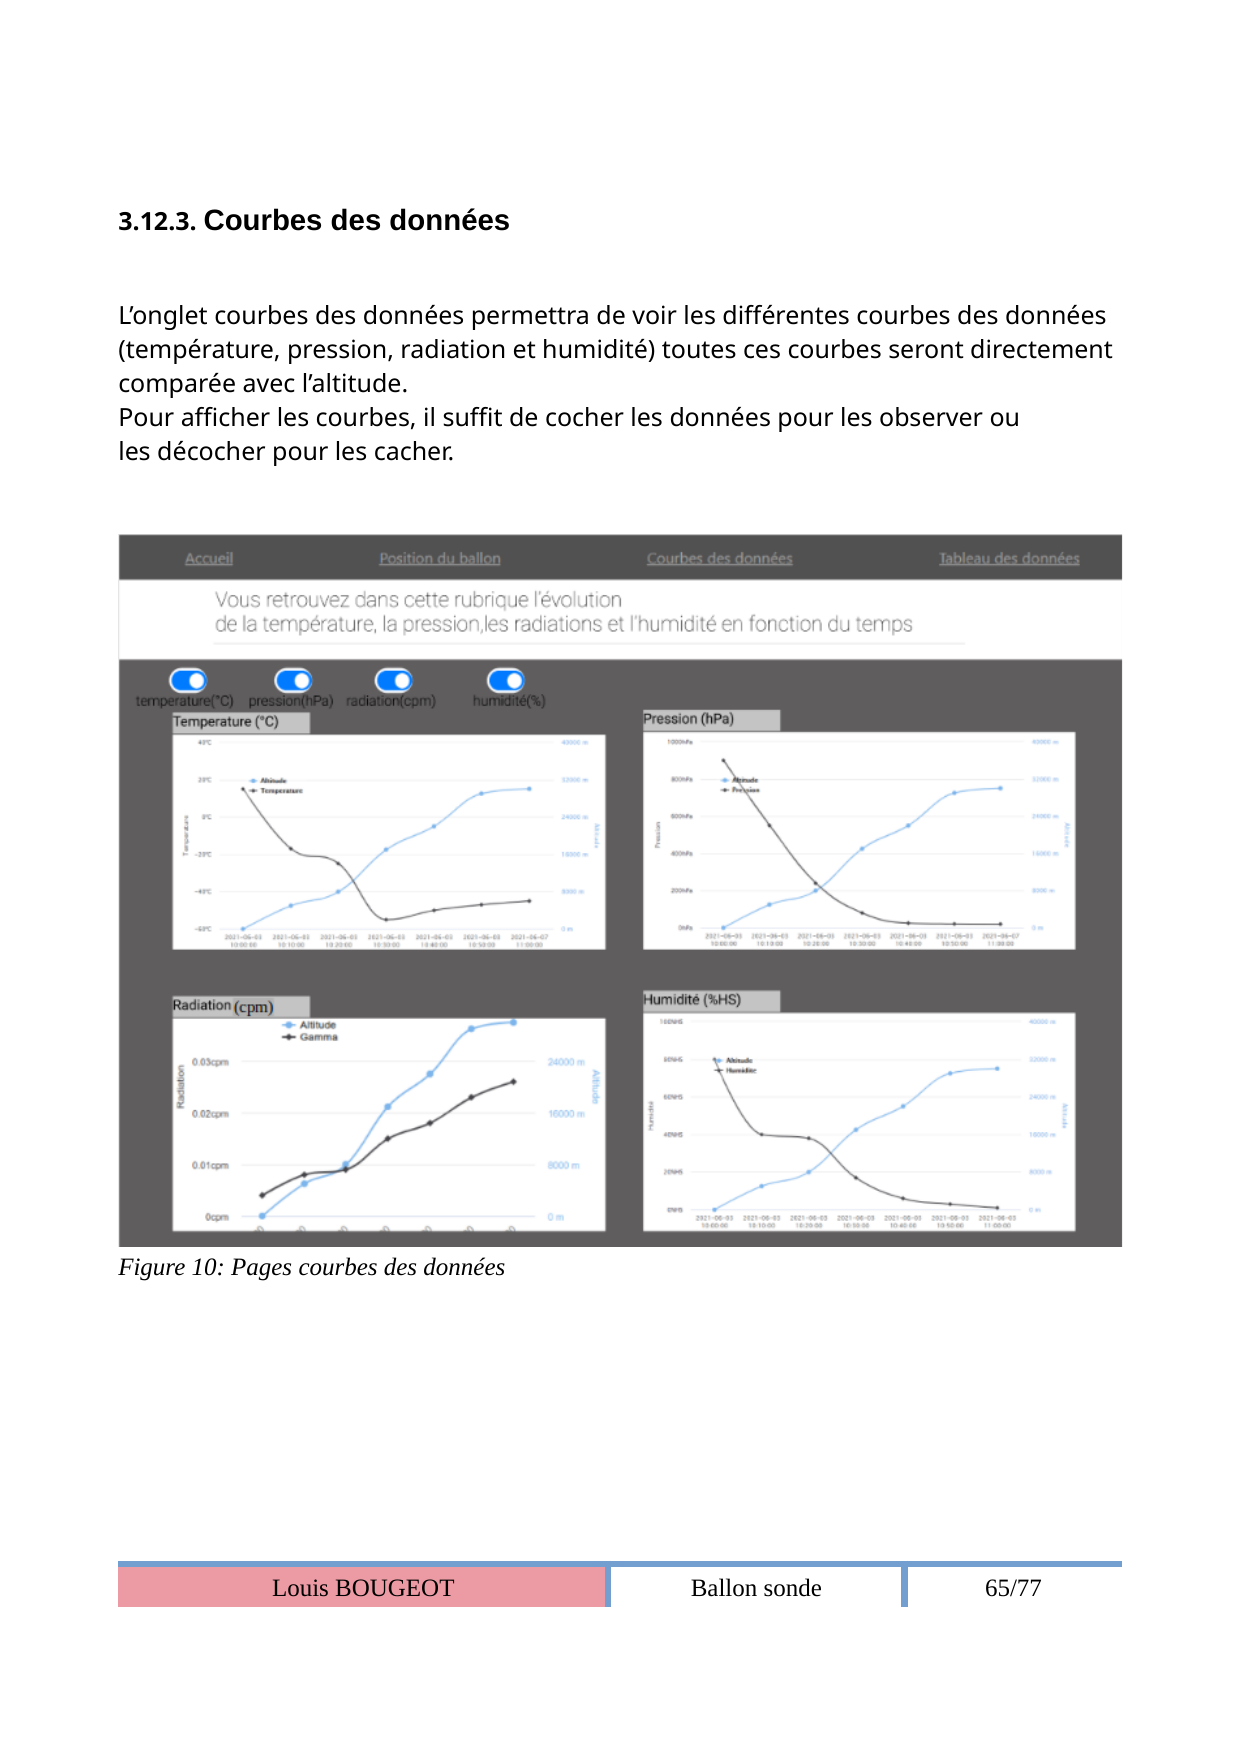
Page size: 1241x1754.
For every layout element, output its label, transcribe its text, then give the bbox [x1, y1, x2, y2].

text les décocher pour les cacher. [118, 434, 1122, 468]
text Pour afficher les courbes, il suffit de cocher les données pour les observer ou [118, 400, 1122, 434]
subtitle Courbes des données [118, 203, 1122, 237]
text L’onglet courbes des données permettra de voir les différentes courbes des données (température, pression, radiation et humidité) toutes ces courbes seront directement comparée avec l’altitude. [118, 298, 1122, 400]
text Figure 10: Pages courbes des données [118, 1247, 1122, 1281]
picture [118, 534, 1123, 1247]
